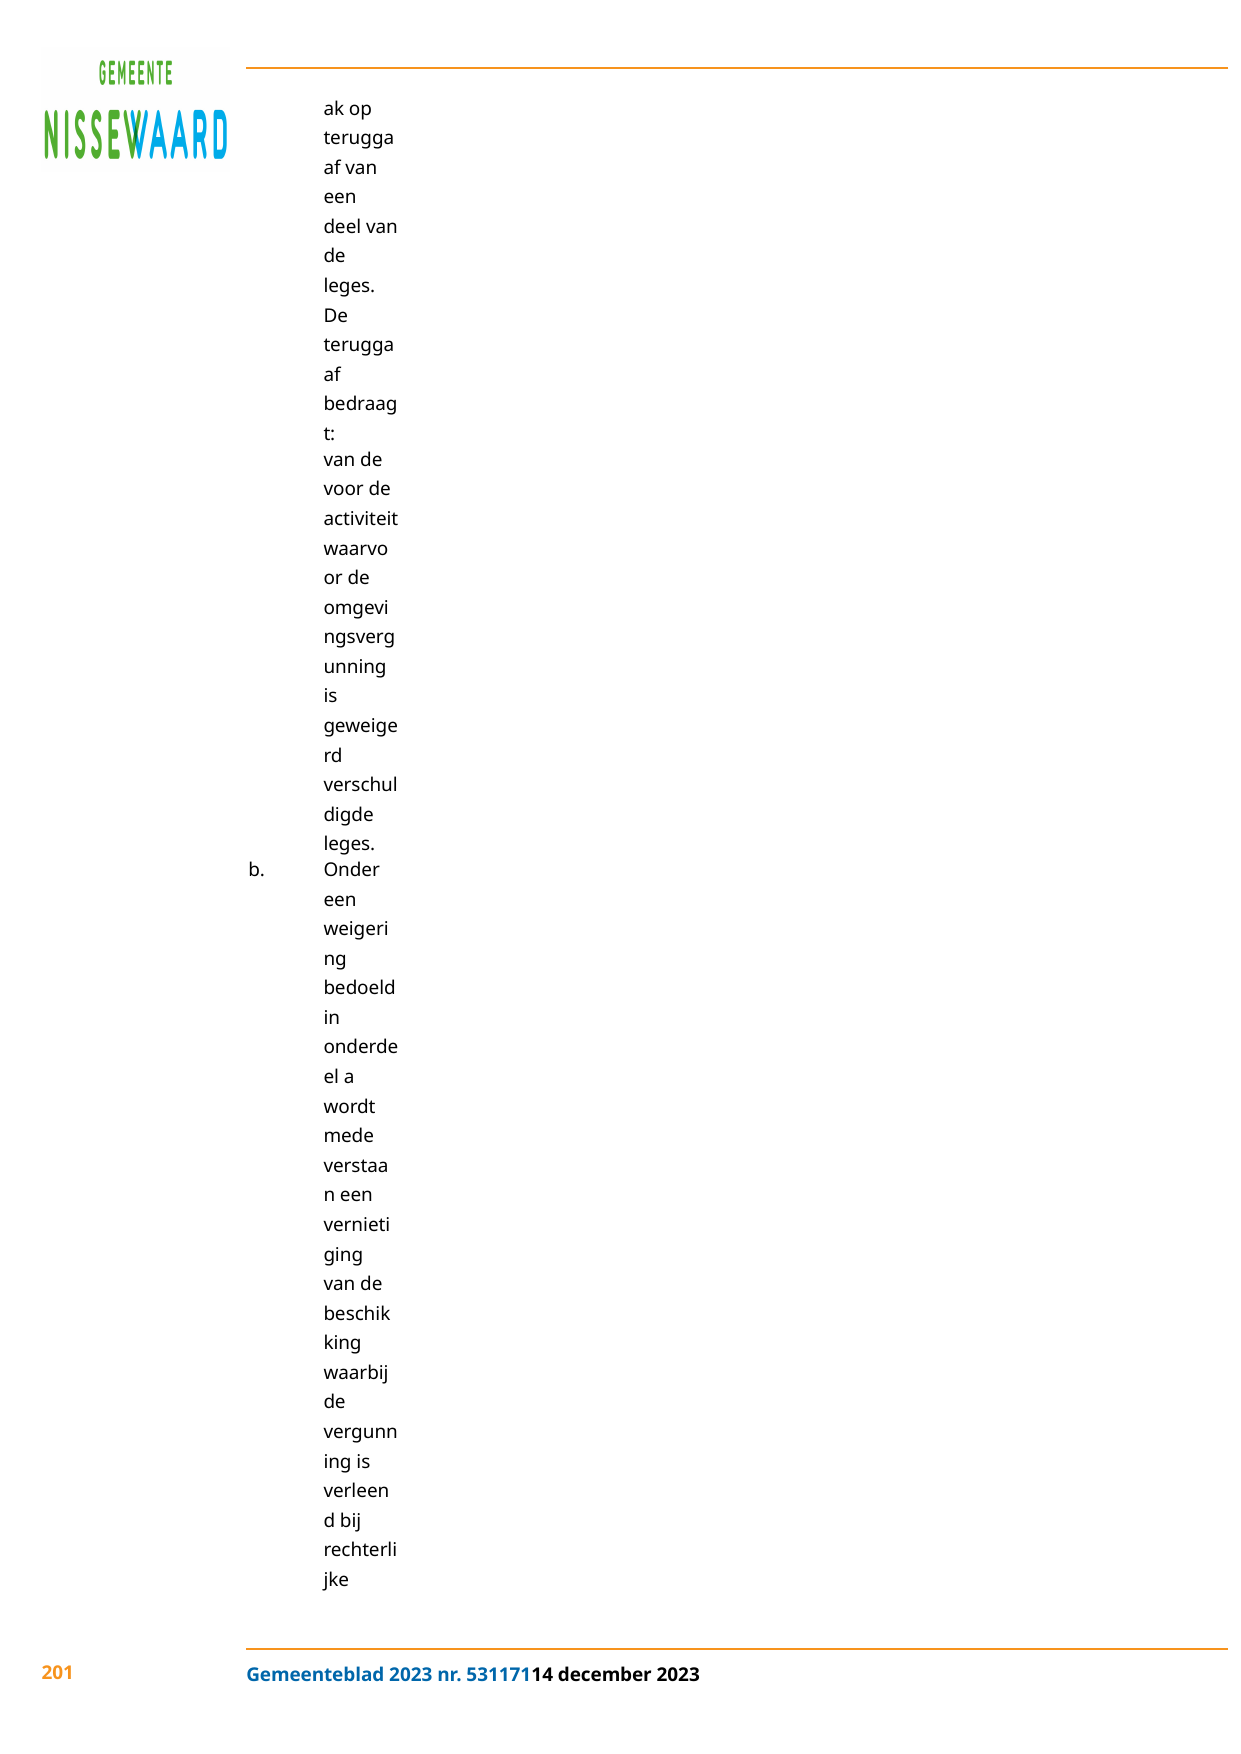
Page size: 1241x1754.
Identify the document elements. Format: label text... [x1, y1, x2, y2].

picture [41, 47, 231, 172]
table_cell [399, 856, 474, 1592]
table_cell b. [248, 856, 323, 1592]
table_cell ak op teruggaaf van een deel van de leges. De teruggaaf bedraagt: [323, 95, 398, 446]
table_cell [399, 95, 474, 446]
table_cell [248, 446, 323, 856]
table_cell [399, 446, 474, 856]
table_cell Onder een weigering bedoeld in onderdeel a wordt mede verstaan een vernietiging van de beschikking waarbij de vergunning is verleend bij rechterlijke [323, 856, 398, 1592]
table_cell [248, 95, 323, 446]
table_cell van de voor de activiteit waarvoor de omgevingsvergunning is geweigerd verschuldigde leges. [323, 446, 398, 856]
